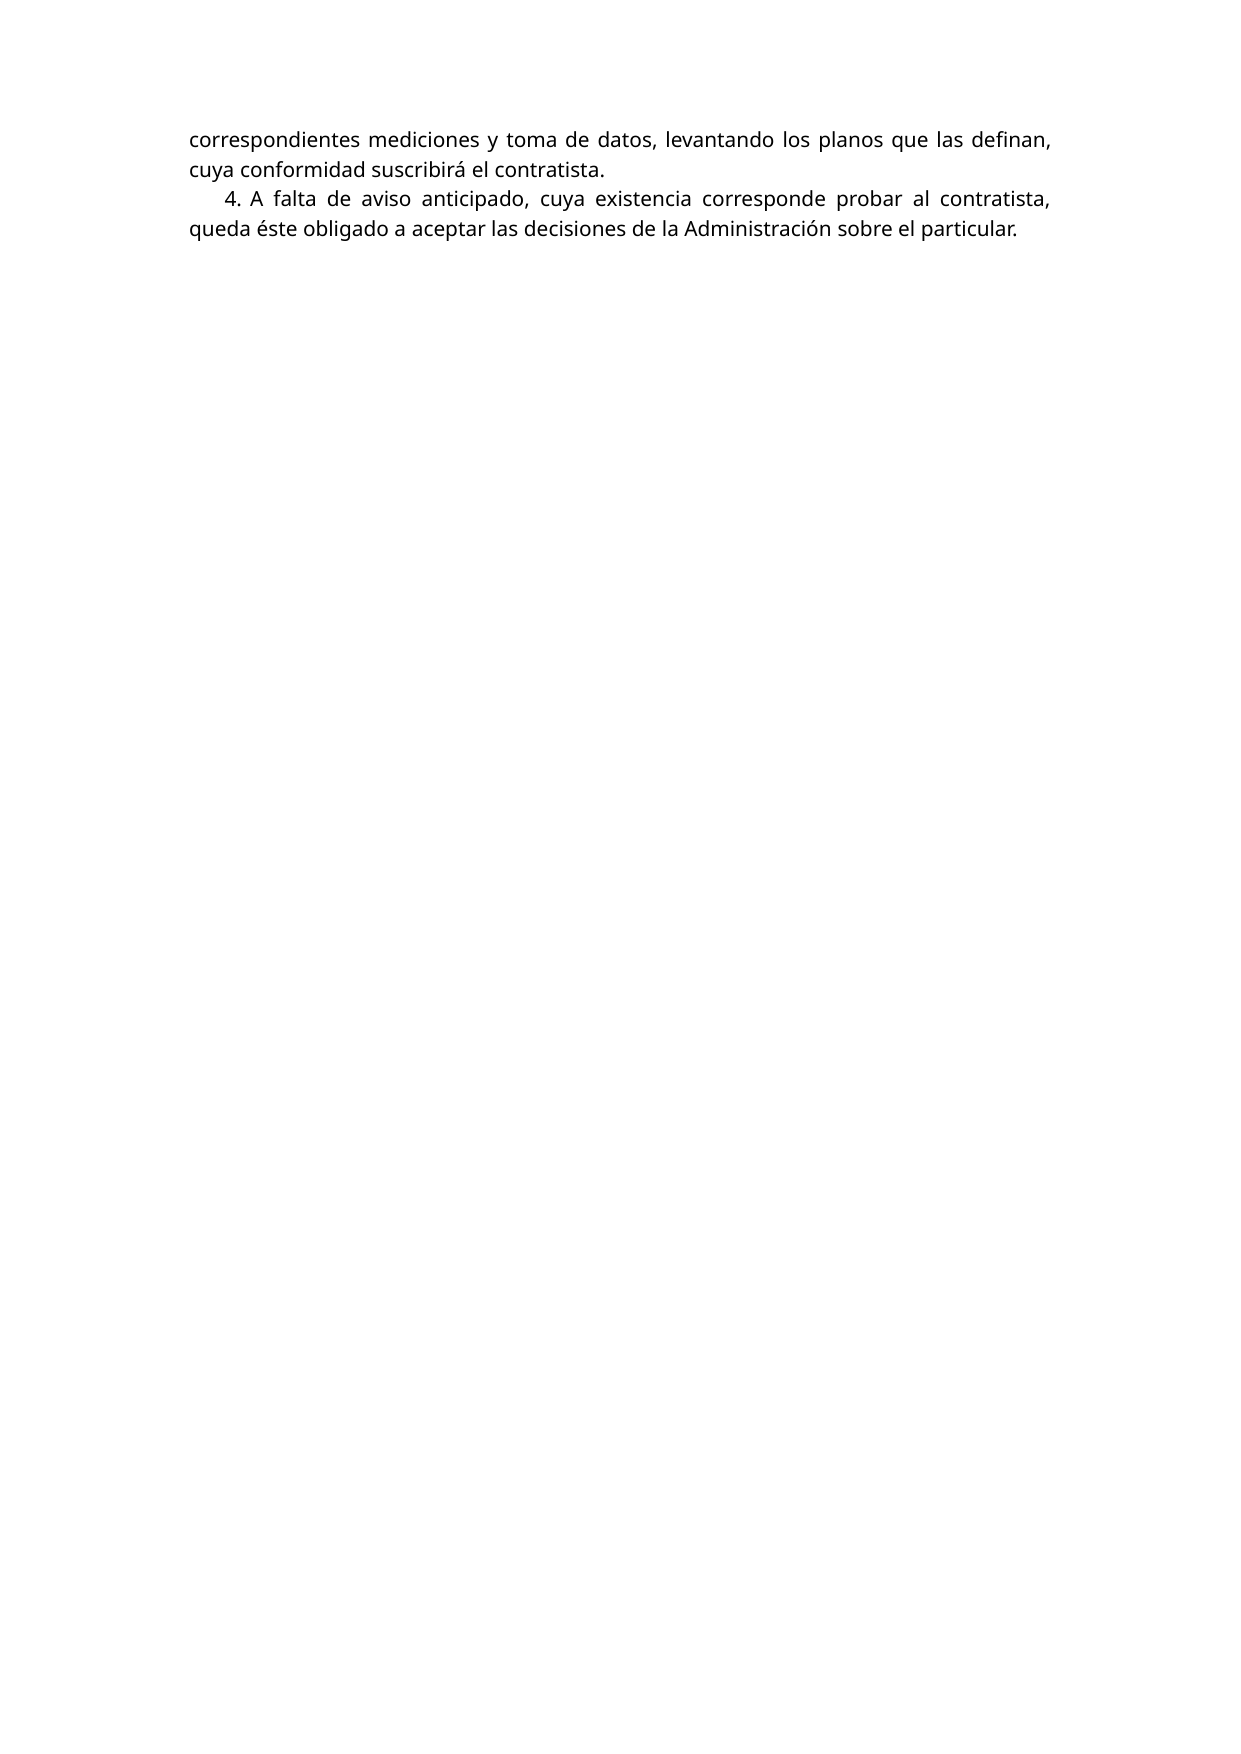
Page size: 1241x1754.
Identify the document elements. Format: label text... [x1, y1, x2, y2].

list correspondientes mediciones y toma de datos, levantando los planos que las definan, cuya conformidad suscribirá el contratista. [189, 125, 1051, 183]
list A falta de aviso anticipado, cuya existencia corresponde probar al contratista, queda éste obligado a aceptar las decisiones de la Administración sobre el particular. [189, 184, 1051, 243]
